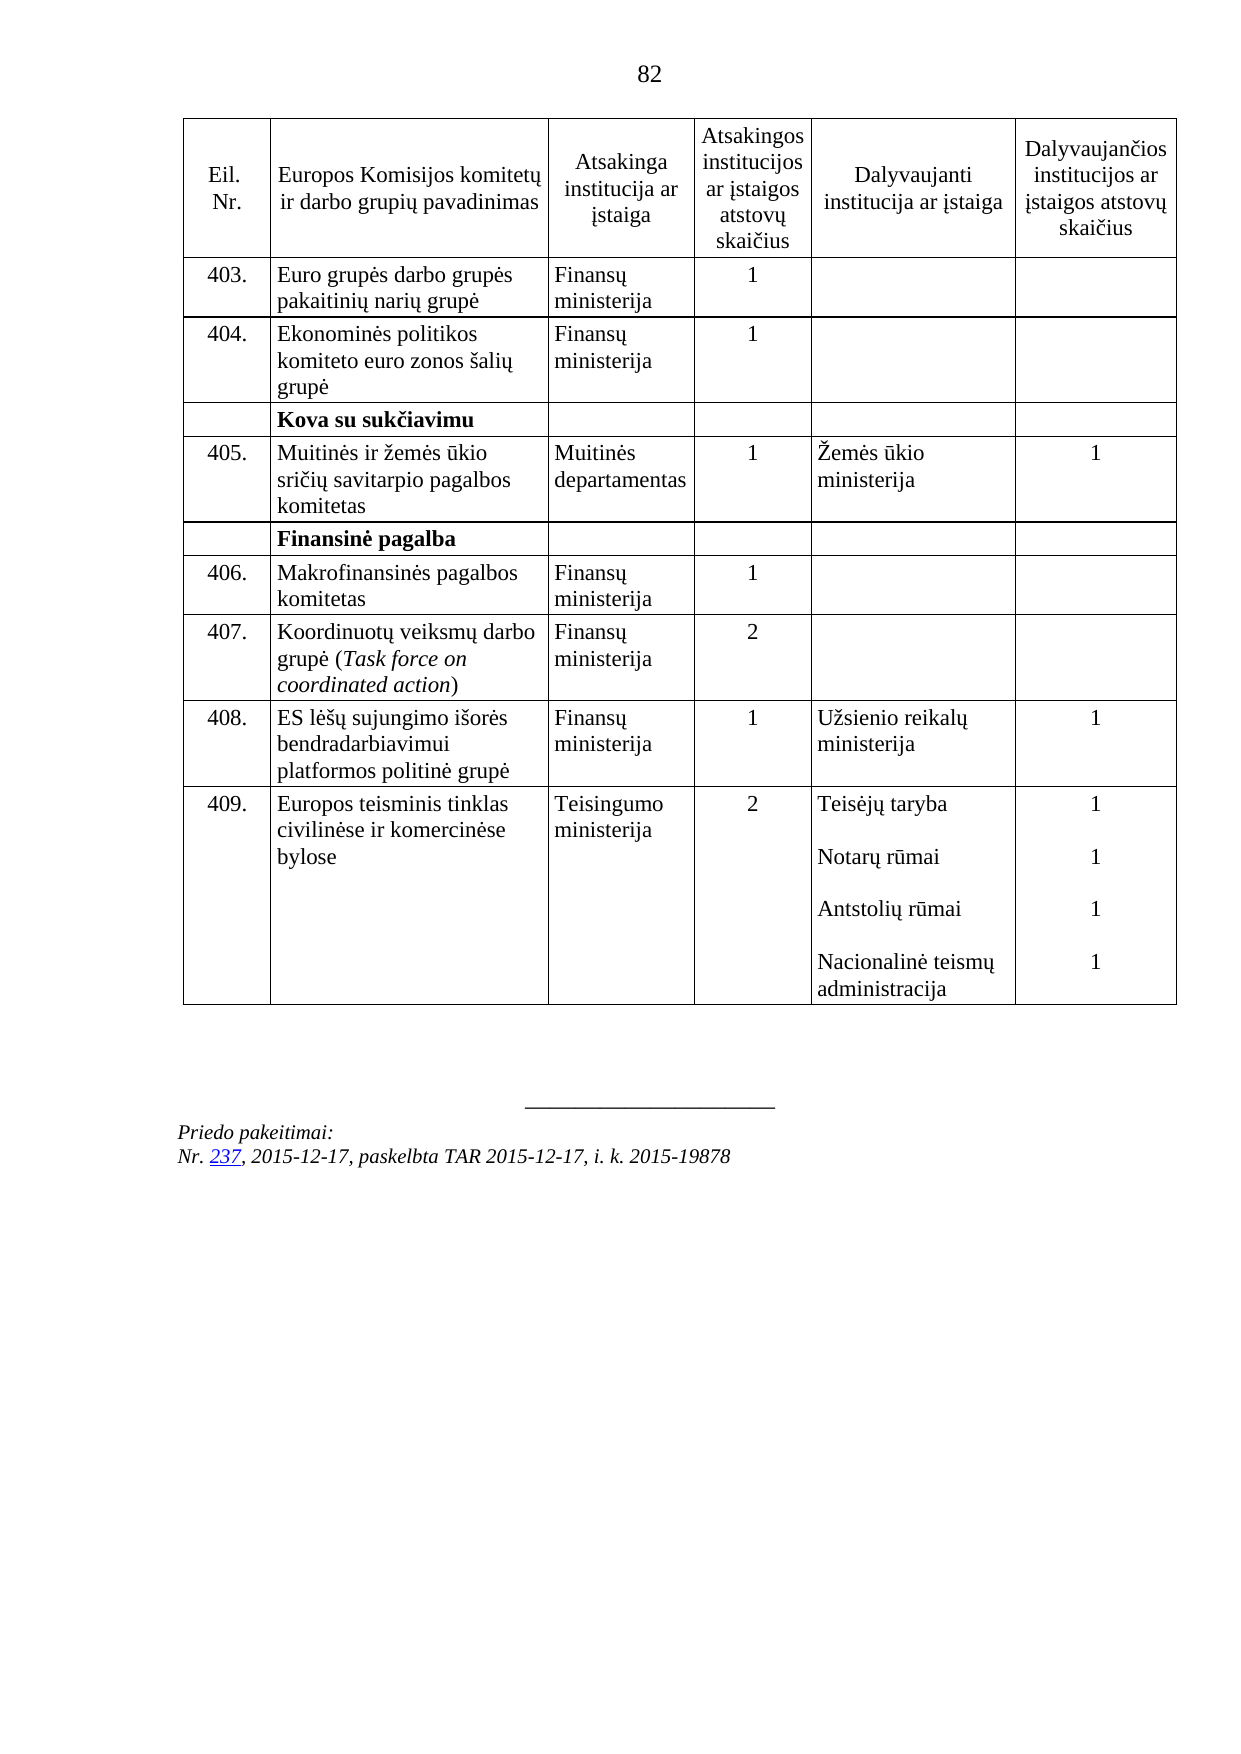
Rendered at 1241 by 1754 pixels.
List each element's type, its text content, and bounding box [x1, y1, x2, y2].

table_cell Užsienio reikalų ministerija [812, 701, 1015, 786]
table_header Dalyvaujančios institucijos ar įstaigos atstovų skaičius [1016, 119, 1176, 257]
table_cell [1177, 786, 1187, 1004]
table_cell 2 [695, 615, 811, 700]
table_cell [812, 258, 1015, 316]
table_cell [1016, 258, 1176, 316]
table_cell Finansų ministerija [549, 318, 694, 402]
table_cell [1177, 402, 1187, 436]
table_cell [695, 523, 811, 555]
table_cell [695, 403, 811, 436]
table_cell [184, 403, 270, 436]
table_cell Muitinės ir žemės ūkio sričių savitarpio pagalbos komitetas [271, 437, 548, 521]
table_cell 1 [695, 437, 811, 521]
table_cell [184, 523, 270, 555]
table_cell 405. [184, 437, 270, 521]
table_cell [812, 318, 1015, 402]
table_cell Finansų ministerija [549, 258, 694, 316]
table_cell 1 1 1 1 [1016, 787, 1176, 1004]
table_cell 1 [1016, 701, 1176, 786]
table_cell 409. [184, 787, 270, 1004]
table_cell Koordinuotų veiksmų darbo grupė (Task force on coordinated action) [271, 615, 548, 700]
table_cell [1177, 436, 1187, 521]
table_cell 1 [695, 318, 811, 402]
table_cell Finansinė pagalba [271, 523, 548, 555]
table_cell [812, 556, 1015, 614]
table_cell Euro grupės darbo grupės pakaitinių narių grupė [271, 258, 548, 316]
table_cell [1177, 521, 1187, 555]
table_cell [1016, 615, 1176, 700]
table_cell 407. [184, 615, 270, 700]
text –––––––––––––––––––– [177, 1091, 1122, 1120]
table_cell [549, 403, 694, 436]
table_header Europos Komisijos komitetų ir darbo grupių pavadinimas [271, 119, 548, 257]
table_cell 1 [1016, 437, 1176, 521]
table_cell [1016, 403, 1176, 436]
table_header [1177, 118, 1187, 257]
table_cell 1 [695, 258, 811, 316]
table_cell [549, 523, 694, 555]
table_cell [1016, 318, 1176, 402]
table_cell 1 [695, 556, 811, 614]
table_cell [812, 615, 1015, 700]
table_cell Makrofinansinės pagalbos komitetas [271, 556, 548, 614]
table_cell Finansų ministerija [549, 701, 694, 786]
table_cell Kova su sukčiavimu [271, 403, 548, 436]
table_cell Finansų ministerija [549, 556, 694, 614]
table_cell [1177, 700, 1187, 786]
table_cell 2 [695, 787, 811, 1004]
table_cell [1177, 614, 1187, 700]
table_cell [812, 403, 1015, 436]
table_cell [812, 523, 1015, 555]
table_header Atsakingos institucijos ar įstaigos atstovų skaičius [695, 119, 811, 257]
table_cell Muitinės departamentas [549, 437, 694, 521]
table_cell Europos teisminis tinklas civilinėse ir komercinėse bylose [271, 787, 548, 1004]
table_header Atsakinga institucija ar įstaiga [549, 119, 694, 257]
text Priedo pakeitimai: [177, 1120, 1122, 1144]
table_cell 408. [184, 701, 270, 786]
table_cell [1177, 555, 1187, 614]
table_cell Teisingumo ministerija [549, 787, 694, 1004]
table_cell ES lėšų sujungimo išorės bendradarbiavimui platformos politinė grupė [271, 701, 548, 786]
table_cell Teisėjų taryba Notarų rūmai Antstolių rūmai Nacionalinė teismų administracija [812, 787, 1015, 1004]
table_cell [1016, 523, 1176, 555]
table_cell Žemės ūkio ministerija [812, 437, 1015, 521]
table_header Dalyvaujanti institucija ar įstaiga [812, 119, 1015, 257]
table_cell 404. [184, 318, 270, 402]
table_cell [1016, 556, 1176, 614]
table_cell 403. [184, 258, 270, 316]
table_header Eil. Nr. [184, 119, 270, 257]
table_cell 406. [184, 556, 270, 614]
table_cell 1 [695, 701, 811, 786]
table_cell Finansų ministerija [549, 615, 694, 700]
table_cell [1177, 316, 1187, 402]
table_cell [1177, 257, 1187, 316]
table_cell Ekonominės politikos komiteto euro zonos šalių grupė [271, 318, 548, 402]
text Nr. 237, 2015-12-17, paskelbta TAR 2015-12-17, i. k. 2015-19878 [177, 1144, 1122, 1168]
